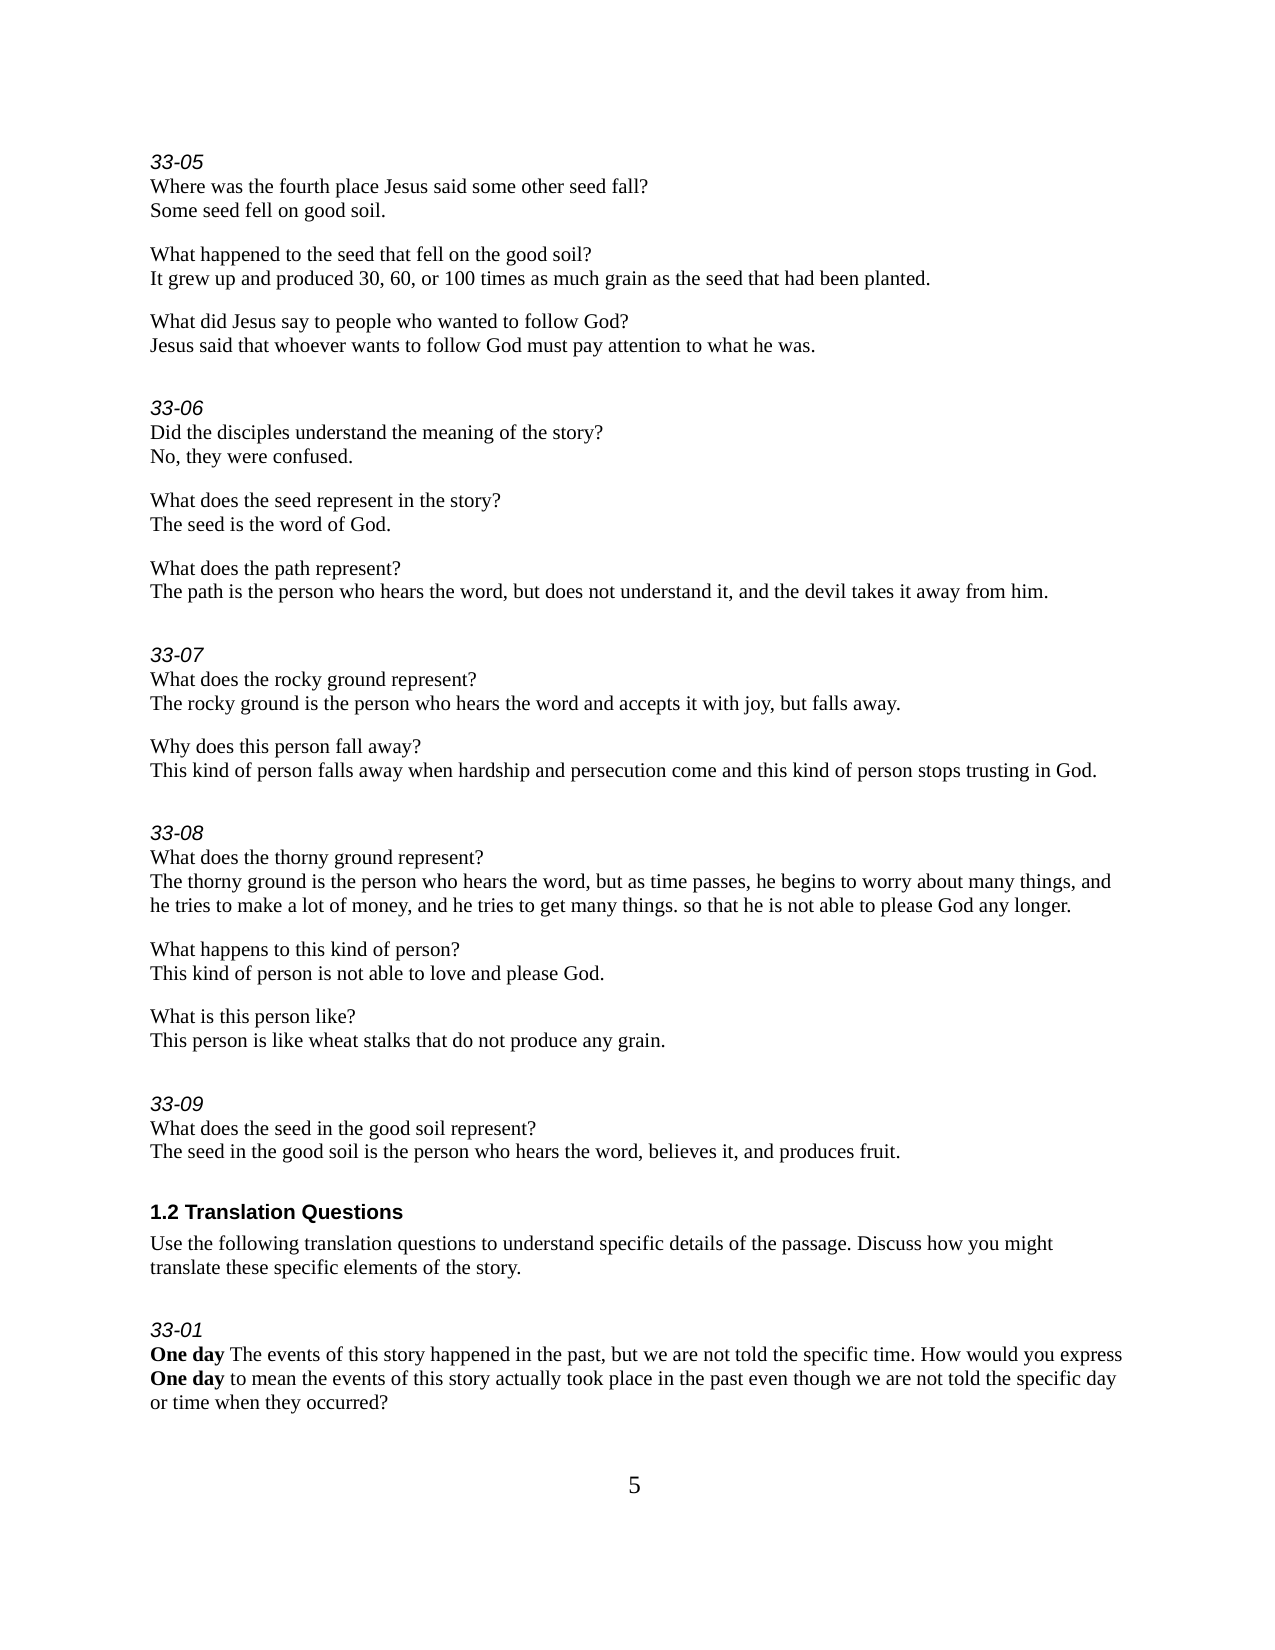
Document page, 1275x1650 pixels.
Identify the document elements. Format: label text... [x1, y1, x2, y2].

text What does the seed in the good soil represent? The seed in the good soil is the person who hears the word, believes it, and produces fruit. [150, 1115, 1125, 1163]
text What does the seed represent in the story? The seed is the word of God. [150, 488, 1125, 536]
subtitle 33-05 [150, 150, 1125, 174]
text One day The events of this story happened in the past, but we are not told the specific time. How would you express One day to mean the events of this story actually took place in the past even though we are not told the specific day or time when they occurred? [150, 1342, 1125, 1414]
text What does the rocky ground represent? The rocky ground is the person who hears the word and accepts it with joy, but falls away. [150, 666, 1125, 714]
subtitle 33-01 [150, 1318, 1125, 1342]
text What happens to this kind of person? This kind of person is not able to love and please God. [150, 937, 1125, 985]
subtitle 33-07 [150, 642, 1125, 666]
text What is this person like? This person is like wheat stalks that do not produce any grain. [150, 1004, 1125, 1052]
text What does the thorny ground represent? The thorny ground is the person who hears the word, but as time passes, he begins to worry about many things, and he tries to make a lot of money, and he tries to get many things. so that he is not able to please God any longer. [150, 845, 1125, 917]
text What did Jesus say to people who wanted to follow God? Jesus said that whoever wants to follow God must pay attention to what he was. [150, 309, 1125, 357]
subtitle 33-06 [150, 396, 1125, 420]
subtitle 1.2 Translation Questions [150, 1199, 1125, 1223]
text Where was the fourth place Jesus said some other seed fall? Some seed fell on good soil. [150, 174, 1125, 222]
subtitle 33-09 [150, 1091, 1125, 1115]
text Did the disciples understand the meaning of the story? No, they were confused. [150, 420, 1125, 468]
text What happened to the seed that fell on the good soil? It grew up and produced 30, 60, or 100 times as much grain as the seed that had been planted. [150, 242, 1125, 290]
subtitle 33-08 [150, 821, 1125, 845]
text What does the path represent? The path is the person who hears the word, but does not understand it, and the devil takes it away from him. [150, 555, 1125, 603]
text Use the following translation questions to understand specific details of the passage. Discuss how you might translate these specific elements of the story. [150, 1231, 1125, 1279]
text Why does this person fall away? This kind of person falls away when hardship and persecution come and this kind of person stops trusting in God. [150, 734, 1125, 782]
